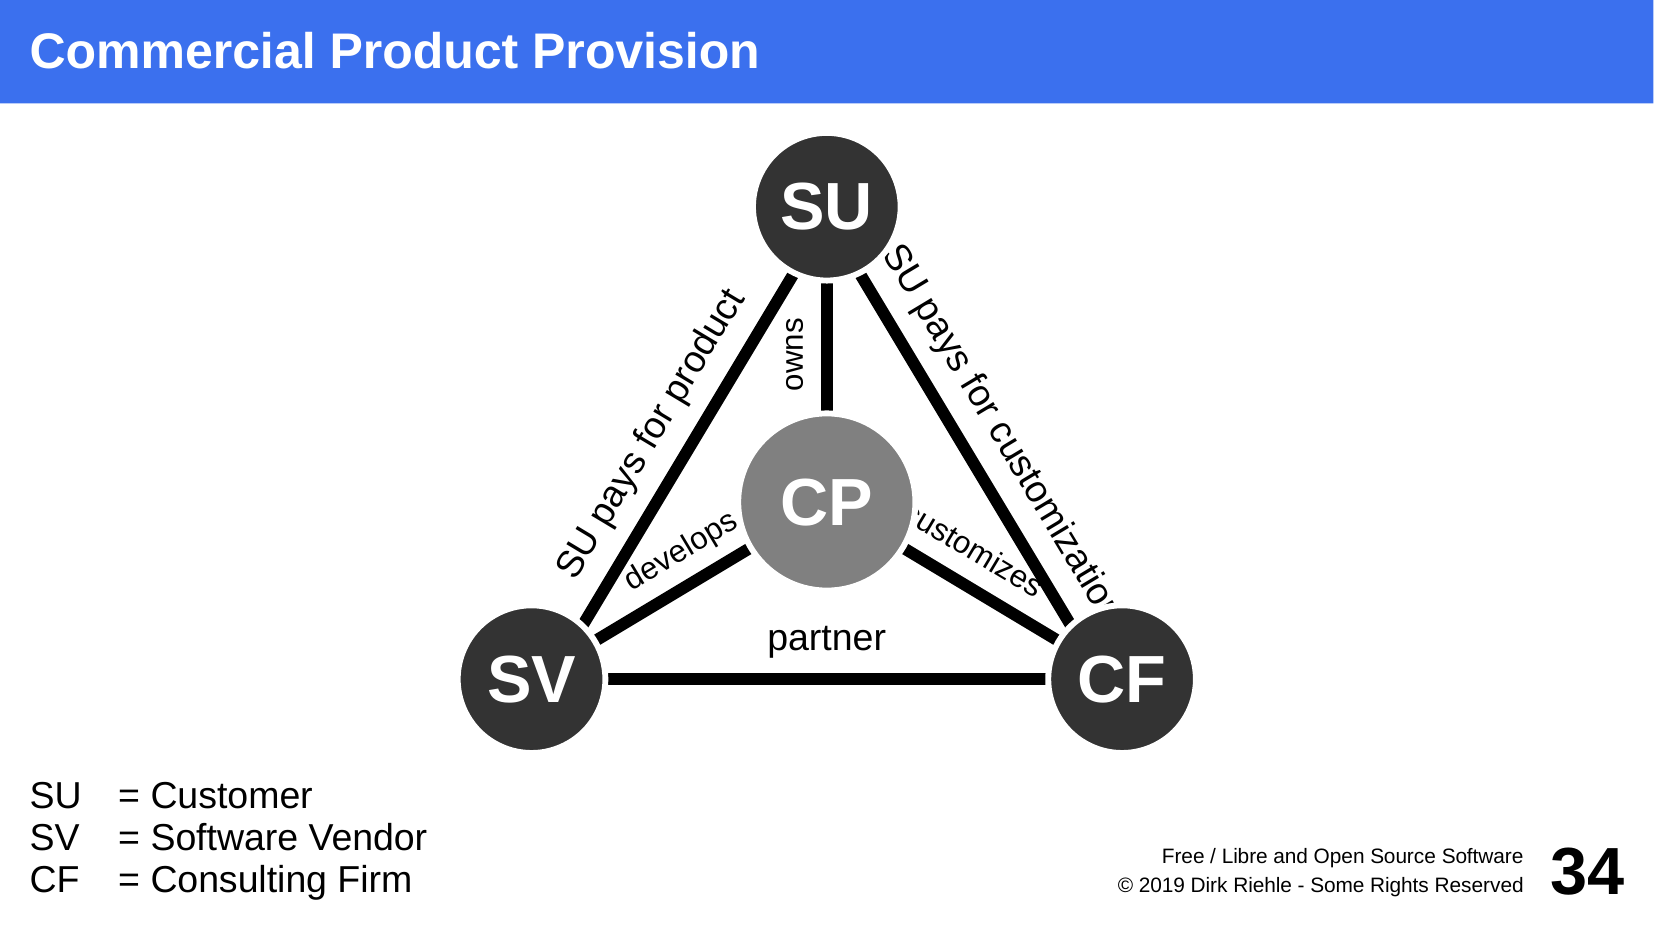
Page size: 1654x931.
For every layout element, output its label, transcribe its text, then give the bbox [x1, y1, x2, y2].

title Commercial Product Provision [0, 0, 1654, 104]
text_box SV [457, 605, 606, 754]
text_box SU [752, 132, 901, 281]
text_box CF [1048, 605, 1196, 754]
text_box CP [738, 413, 916, 591]
text_box SU = Customer SV = Software Vendor CF = Consulting Firm [0, 693, 1123, 931]
